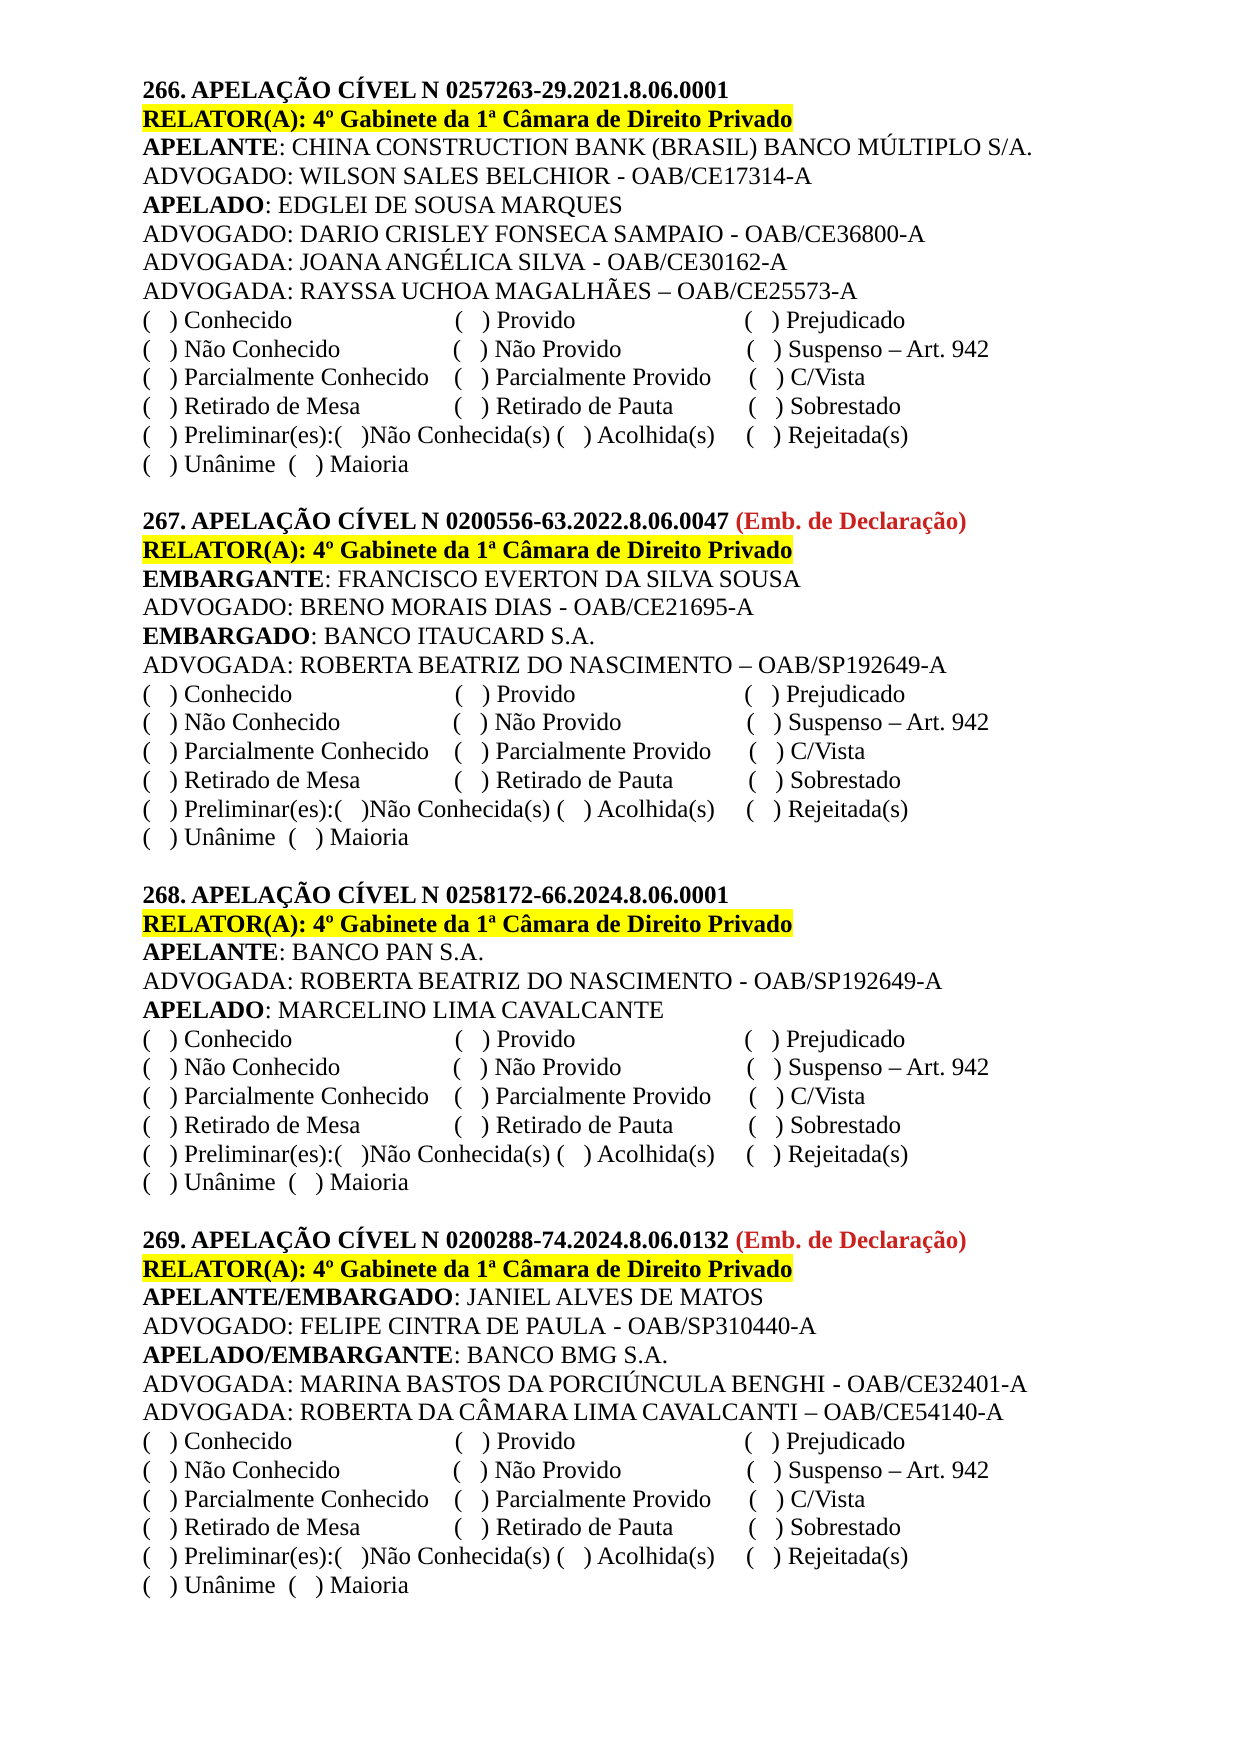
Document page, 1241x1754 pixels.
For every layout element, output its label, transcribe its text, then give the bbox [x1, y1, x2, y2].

text ( ) Conhecido ( ) Provido ( ) Prejudicado [142, 679, 1141, 707]
text ( ) Unânime ( ) Maioria 268. APELAÇÃO CÍVEL N 0258172-66.2024.8.06.0001 RELATOR(A): 4º Gabinete da 1ª Câmara de Direito Privado APELANTE: BANCO PAN S.A. ADVOGADA: ROBERTA BEATRIZ DO NASCIMENTO - OAB/SP192649-A APELADO: MARCELINO LIMA CAVALCANTE [142, 822, 1141, 1024]
text ( ) Conhecido ( ) Provido ( ) Prejudicado [142, 1426, 1141, 1455]
text ( ) Parcialmente Conhecido ( ) Parcialmente Provido ( ) C/Vista [142, 362, 1158, 391]
text ( ) Parcialmente Conhecido ( ) Parcialmente Provido ( ) C/Vista [142, 736, 1158, 765]
text ( ) Preliminar(es):( )Não Conhecida(s) ( ) Acolhida(s) ( ) Rejeitada(s) [142, 1541, 1158, 1570]
text ( ) Não Conhecido ( ) Não Provido ( ) Suspenso – Art. 942 [142, 1455, 1158, 1484]
text ( ) Não Conhecido ( ) Não Provido ( ) Suspenso – Art. 942 [142, 707, 1158, 736]
text ( ) Parcialmente Conhecido ( ) Parcialmente Provido ( ) C/Vista [142, 1081, 1158, 1110]
text ( ) Preliminar(es):( )Não Conhecida(s) ( ) Acolhida(s) ( ) Rejeitada(s) [142, 794, 1158, 822]
text ( ) Preliminar(es):( )Não Conhecida(s) ( ) Acolhida(s) ( ) Rejeitada(s) [142, 420, 1158, 449]
text ( ) Retirado de Mesa ( ) Retirado de Pauta ( ) Sobrestado [142, 391, 1158, 420]
text ( ) Unânime ( ) Maioria 269. APELAÇÃO CÍVEL N 0200288-74.2024.8.06.0132 (Emb. de Declaração) RELATOR(A): 4º Gabinete da 1ª Câmara de Direito Privado APELANTE/EMBARGADO: JANIEL ALVES DE MATOS ADVOGADO: FELIPE CINTRA DE PAULA - OAB/SP310440-A APELADO/EMBARGANTE: BANCO BMG S.A. ADVOGADA: MARINA BASTOS DA PORCIÚNCULA BENGHI - OAB/CE32401-A ADVOGADA: ROBERTA DA CÂMARA LIMA CAVALCANTI – OAB/CE54140-A [142, 1167, 1141, 1426]
text ( ) Não Conhecido ( ) Não Provido ( ) Suspenso – Art. 942 [142, 1052, 1158, 1081]
text ( ) Não Conhecido ( ) Não Provido ( ) Suspenso – Art. 942 [142, 334, 1158, 362]
text ( ) Preliminar(es):( )Não Conhecida(s) ( ) Acolhida(s) ( ) Rejeitada(s) [142, 1139, 1158, 1167]
text ( ) Parcialmente Conhecido ( ) Parcialmente Provido ( ) C/Vista [142, 1484, 1158, 1512]
text ( ) Unânime ( ) Maioria 267. APELAÇÃO CÍVEL N 0200556-63.2022.8.06.0047 (Emb. de Declaração) RELATOR(A): 4º Gabinete da 1ª Câmara de Direito Privado EMBARGANTE: FRANCISCO EVERTON DA SILVA SOUSA ADVOGADO: BRENO MORAIS DIAS - OAB/CE21695-A EMBARGADO: BANCO ITAUCARD S.A. ADVOGADA: ROBERTA BEATRIZ DO NASCIMENTO – OAB/SP192649-A [142, 449, 1141, 679]
text ( ) Retirado de Mesa ( ) Retirado de Pauta ( ) Sobrestado [142, 1110, 1158, 1139]
text ( ) Conhecido ( ) Provido ( ) Prejudicado [142, 305, 1141, 334]
text ( ) Conhecido ( ) Provido ( ) Prejudicado [142, 1024, 1141, 1052]
text ( ) Retirado de Mesa ( ) Retirado de Pauta ( ) Sobrestado [142, 765, 1158, 794]
text 266. APELAÇÃO CÍVEL N 0257263-29.2021.8.06.0001 RELATOR(A): 4º Gabinete da 1ª Câmara de Direito Privado APELANTE: CHINA CONSTRUCTION BANK (BRASIL) BANCO MÚLTIPLO S/A. ADVOGADO: WILSON SALES BELCHIOR - OAB/CE17314-A APELADO: EDGLEI DE SOUSA MARQUES ADVOGADO: DARIO CRISLEY FONSECA SAMPAIO - OAB/CE36800-A ADVOGADA: JOANA ANGÉLICA SILVA - OAB/CE30162-A ADVOGADA: RAYSSA UCHOA MAGALHÃES – OAB/CE25573-A [142, 75, 1141, 305]
text ( ) Unânime ( ) Maioria [142, 1570, 1158, 1599]
text ( ) Retirado de Mesa ( ) Retirado de Pauta ( ) Sobrestado [142, 1512, 1158, 1541]
